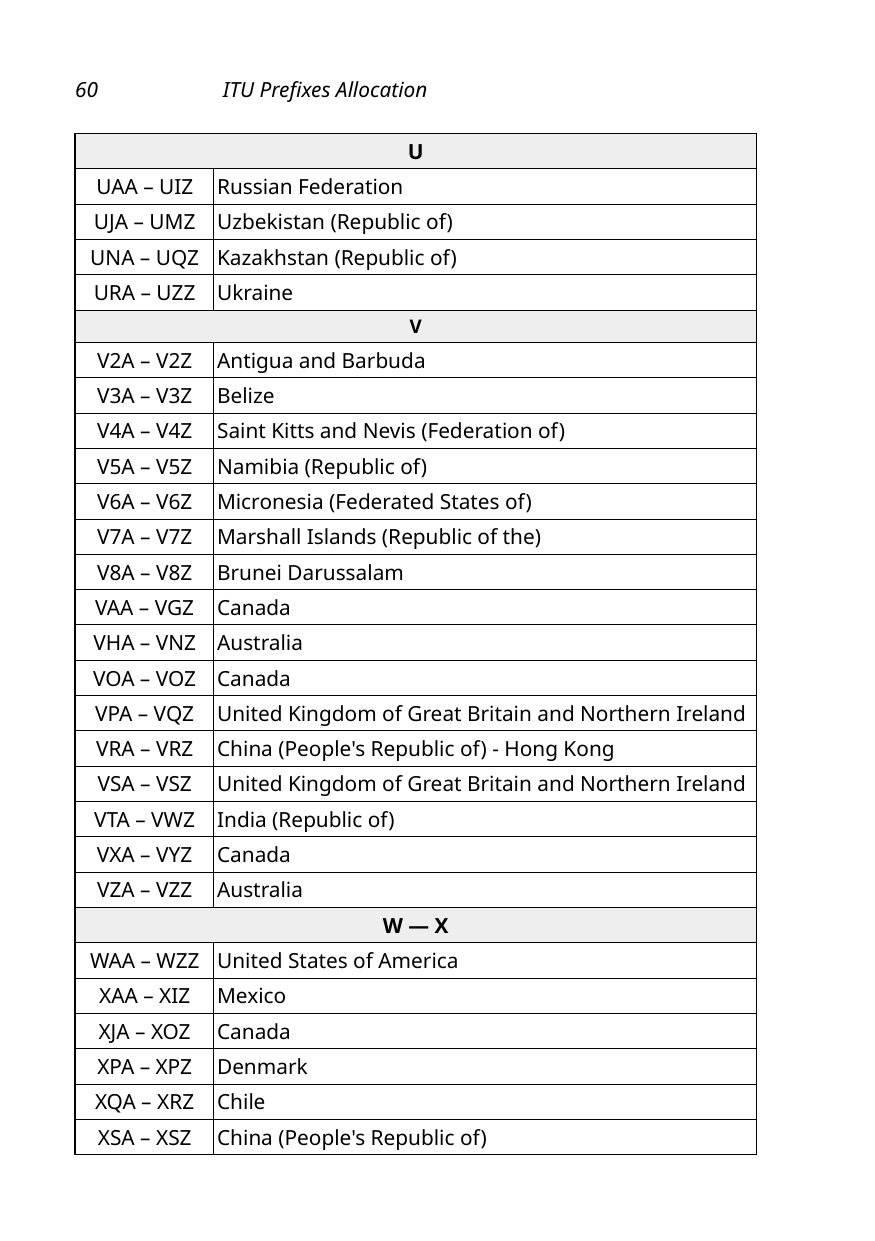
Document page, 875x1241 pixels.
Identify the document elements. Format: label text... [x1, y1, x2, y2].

table_cell Denmark [214, 1049, 756, 1083]
table_cell V2A – V2Z [76, 343, 213, 377]
table_cell WAA – WZZ [76, 943, 213, 977]
table_cell VOA – VOZ [76, 661, 213, 695]
table_cell Marshall Islands (Republic of the) [214, 520, 756, 554]
table_cell Namibia (Republic of) [214, 449, 756, 483]
table_cell Ukraine [214, 275, 756, 309]
table_cell United States of America [214, 943, 756, 977]
table_cell V6A – V6Z [76, 484, 213, 518]
table_cell Canada [214, 837, 756, 872]
table_cell Canada [214, 590, 756, 624]
table_cell Kazakhstan (Republic of) [214, 240, 756, 274]
table_cell UNA – UQZ [76, 240, 213, 274]
table_cell Micronesia (Federated States of) [214, 484, 756, 518]
table_cell V5A – V5Z [76, 449, 213, 483]
table_cell VXA – VYZ [76, 837, 213, 872]
table_cell Russian Federation [214, 169, 756, 203]
table_cell Canada [214, 661, 756, 695]
table_cell URA – UZZ [76, 275, 213, 309]
table_cell U [76, 134, 756, 168]
table_cell VSA – VSZ [76, 767, 213, 801]
table_cell United Kingdom of Great Britain and Northern Ireland [214, 696, 756, 730]
table_cell XAA – XIZ [76, 979, 213, 1013]
table_cell VZA – VZZ [76, 873, 213, 907]
table_cell UAA – UIZ [76, 169, 213, 203]
table_cell India (Republic of) [214, 802, 756, 836]
table_cell Canada [214, 1014, 756, 1048]
table_cell XPA – XPZ [76, 1049, 213, 1083]
table_cell Belize [214, 378, 756, 412]
table_cell Mexico [214, 979, 756, 1013]
table_cell United Kingdom of Great Britain and Northern Ireland [214, 767, 756, 801]
table_cell XQA – XRZ [76, 1085, 213, 1119]
table_cell V [76, 311, 756, 342]
table_cell VTA – VWZ [76, 802, 213, 836]
table_cell VPA – VQZ [76, 696, 213, 730]
table_cell Australia [214, 873, 756, 907]
table_cell VHA – VNZ [76, 625, 213, 660]
table_cell XSA – XSZ [76, 1120, 213, 1154]
table_cell China (People's Republic of) - Hong Kong [214, 731, 756, 766]
table_cell Antigua and Barbuda [214, 343, 756, 377]
table_cell VAA – VGZ [76, 590, 213, 624]
table_cell V3A – V3Z [76, 378, 213, 412]
table_cell XJA – XOZ [76, 1014, 213, 1048]
table_cell V7A – V7Z [76, 520, 213, 554]
table_cell V8A – V8Z [76, 555, 213, 589]
table_cell VRA – VRZ [76, 731, 213, 766]
table_cell Australia [214, 625, 756, 660]
table_cell UJA – UMZ [76, 205, 213, 239]
table_cell V4A – V4Z [76, 414, 213, 448]
table_cell Brunei Darussalam [214, 555, 756, 589]
table_cell Saint Kitts and Nevis (Federation of) [214, 414, 756, 448]
table_cell W — X [76, 908, 756, 942]
table_cell China (People's Republic of) [214, 1120, 756, 1154]
table_cell Uzbekistan (Republic of) [214, 205, 756, 239]
table_cell Chile [214, 1085, 756, 1119]
